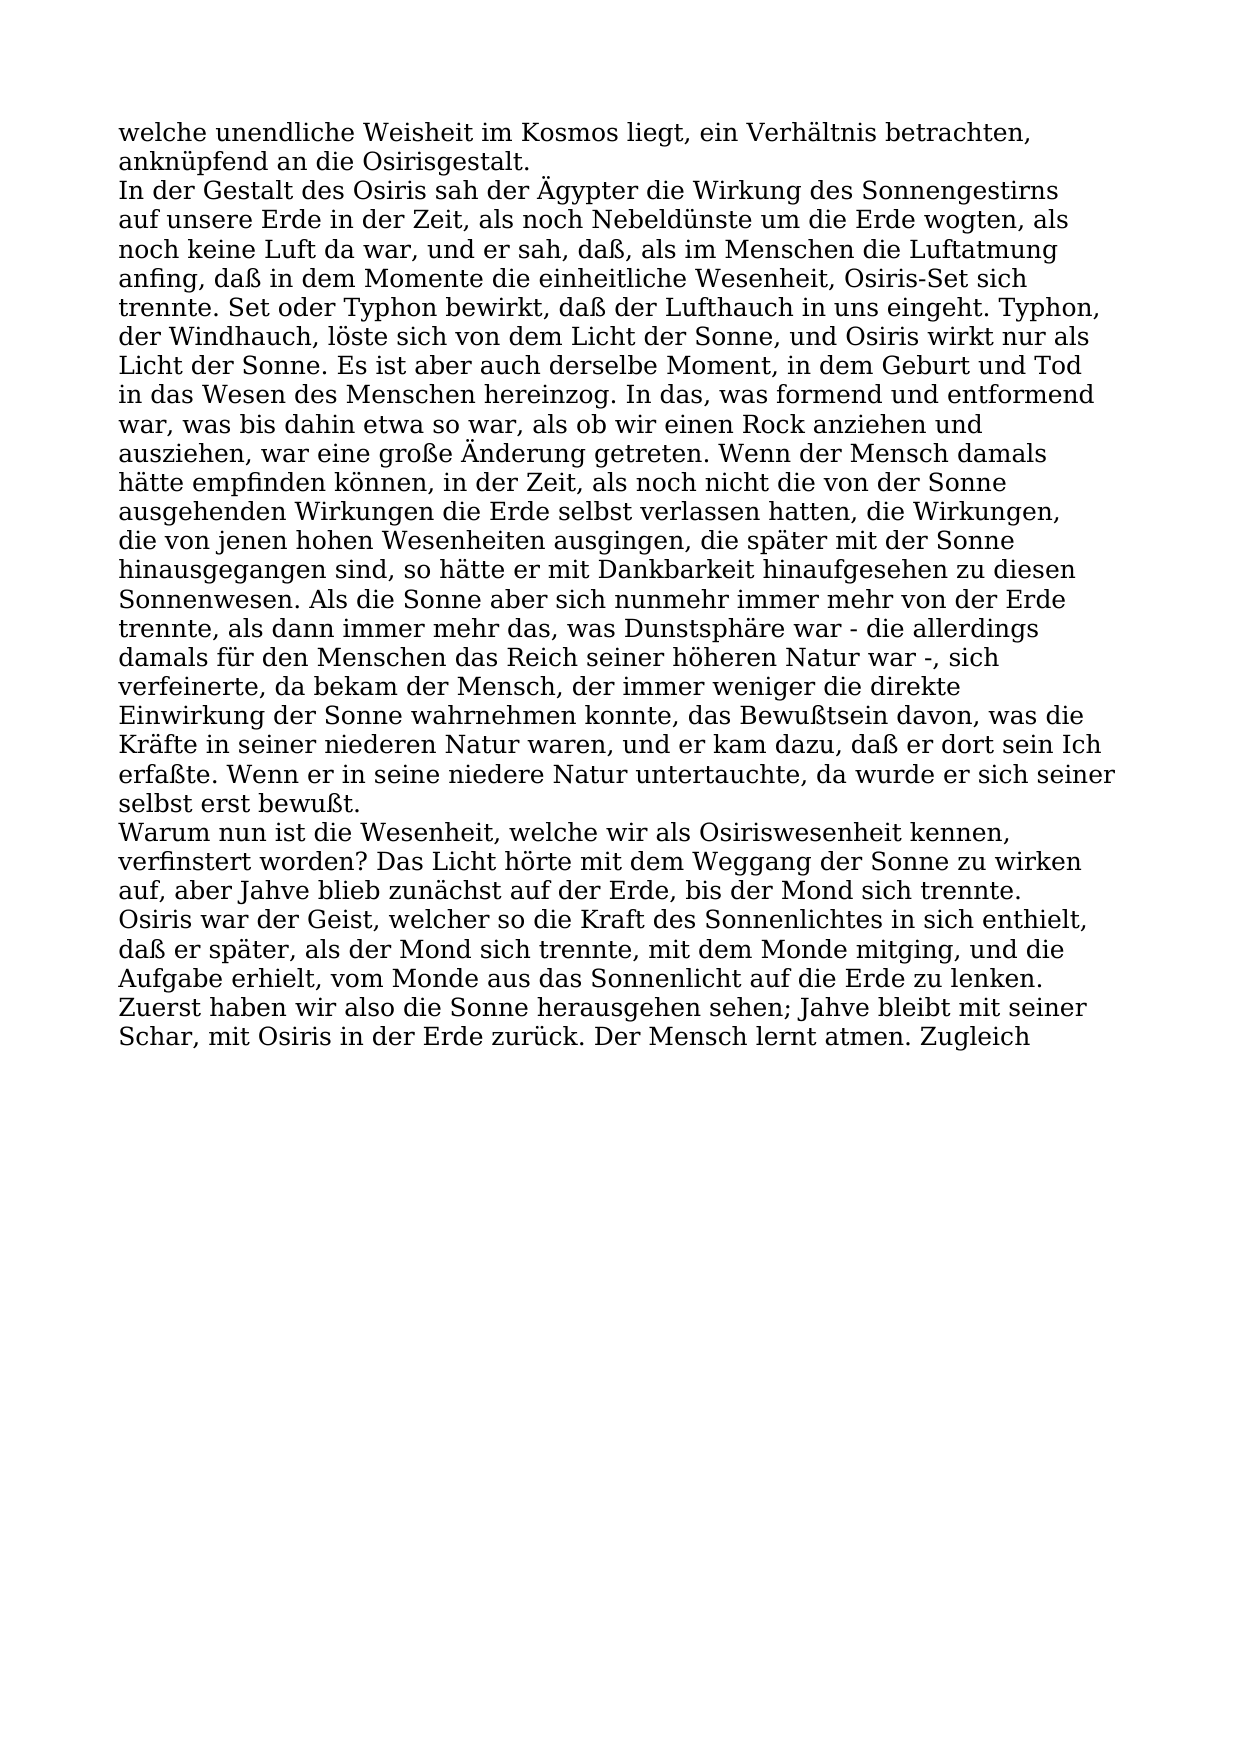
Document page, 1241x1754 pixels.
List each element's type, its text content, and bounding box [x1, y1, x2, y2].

text Zuerst haben wir also die Sonne herausgehen sehen; Jahve bleibt mit seiner [118, 993, 1122, 1022]
text war, was bis dahin etwa so war, als ob wir einen Rock anziehen und [118, 410, 1122, 439]
text der Windhauch, löste sich von dem Licht der Sonne, und Osiris wirkt nur als [118, 322, 1122, 351]
text hinausgegangen sind, so hätte er mit Dankbarkeit hinaufgesehen zu diesen [118, 556, 1122, 585]
text noch keine Luft da war, und er sah, daß, als im Menschen die Luftatmung [118, 235, 1122, 264]
text in das Wesen des Menschen hereinzog. In das, was formend und entformend [118, 381, 1122, 410]
text verfinstert worden? Das Licht hörte mit dem Weggang der Sonne zu wirken [118, 847, 1122, 876]
text damals für den Menschen das Reich seiner höheren Natur war -, sich [118, 643, 1122, 672]
text erfaßte. Wenn er in seine niedere Natur untertauchte, da wurde er sich seiner [118, 760, 1122, 789]
text welche unendliche Weisheit im Kosmos liegt, ein Verhältnis betrachten, [118, 118, 1122, 147]
text anfing, daß in dem Momente die einheitliche Wesenheit, Osiris-Set sich [118, 264, 1122, 293]
text Warum nun ist die Wesenheit, welche wir als Osiriswesenheit kennen, [118, 818, 1122, 847]
text Licht der Sonne. Es ist aber auch derselbe Moment, in dem Geburt und Tod [118, 351, 1122, 381]
text selbst erst bewußt. [118, 789, 1122, 818]
text auf unsere Erde in der Zeit, als noch Nebeldünste um die Erde wogten, als [118, 206, 1122, 235]
text In der Gestalt des Osiris sah der Ägypter die Wirkung des Sonnengestirns [118, 176, 1122, 206]
text Kräfte in seiner niederen Natur waren, und er kam dazu, daß er dort sein Ich [118, 731, 1122, 760]
text ausgehenden Wirkungen die Erde selbst verlassen hatten, die Wirkungen, [118, 497, 1122, 526]
text Schar, mit Osiris in der Erde zurück. Der Mensch lernt atmen. Zugleich [118, 1022, 1122, 1051]
text die von jenen hohen Wesenheiten ausgingen, die später mit der Sonne [118, 526, 1122, 556]
text ausziehen, war eine große Änderung getreten. Wenn der Mensch damals [118, 439, 1122, 468]
text trennte, als dann immer mehr das, was Dunstsphäre war - die allerdings [118, 614, 1122, 643]
text trennte. Set oder Typhon bewirkt, daß der Lufthauch in uns eingeht. Typhon, [118, 293, 1122, 322]
text verfeinerte, da bekam der Mensch, der immer weniger die direkte [118, 672, 1122, 701]
text Einwirkung der Sonne wahrnehmen konnte, das Bewußtsein davon, was die [118, 701, 1122, 731]
text hätte empfinden können, in der Zeit, als noch nicht die von der Sonne [118, 468, 1122, 497]
text auf, aber Jahve blieb zunächst auf der Erde, bis der Mond sich trennte. [118, 876, 1122, 906]
text Sonnenwesen. Als die Sonne aber sich nunmehr immer mehr von der Erde [118, 585, 1122, 614]
text anknüpfend an die Osirisgestalt. [118, 147, 1122, 176]
text Osiris war der Geist, welcher so die Kraft des Sonnenlichtes in sich enthielt, [118, 906, 1122, 935]
text Aufgabe erhielt, vom Monde aus das Sonnenlicht auf die Erde zu lenken. [118, 964, 1122, 993]
text daß er später, als der Mond sich trennte, mit dem Monde mitging, und die [118, 935, 1122, 964]
